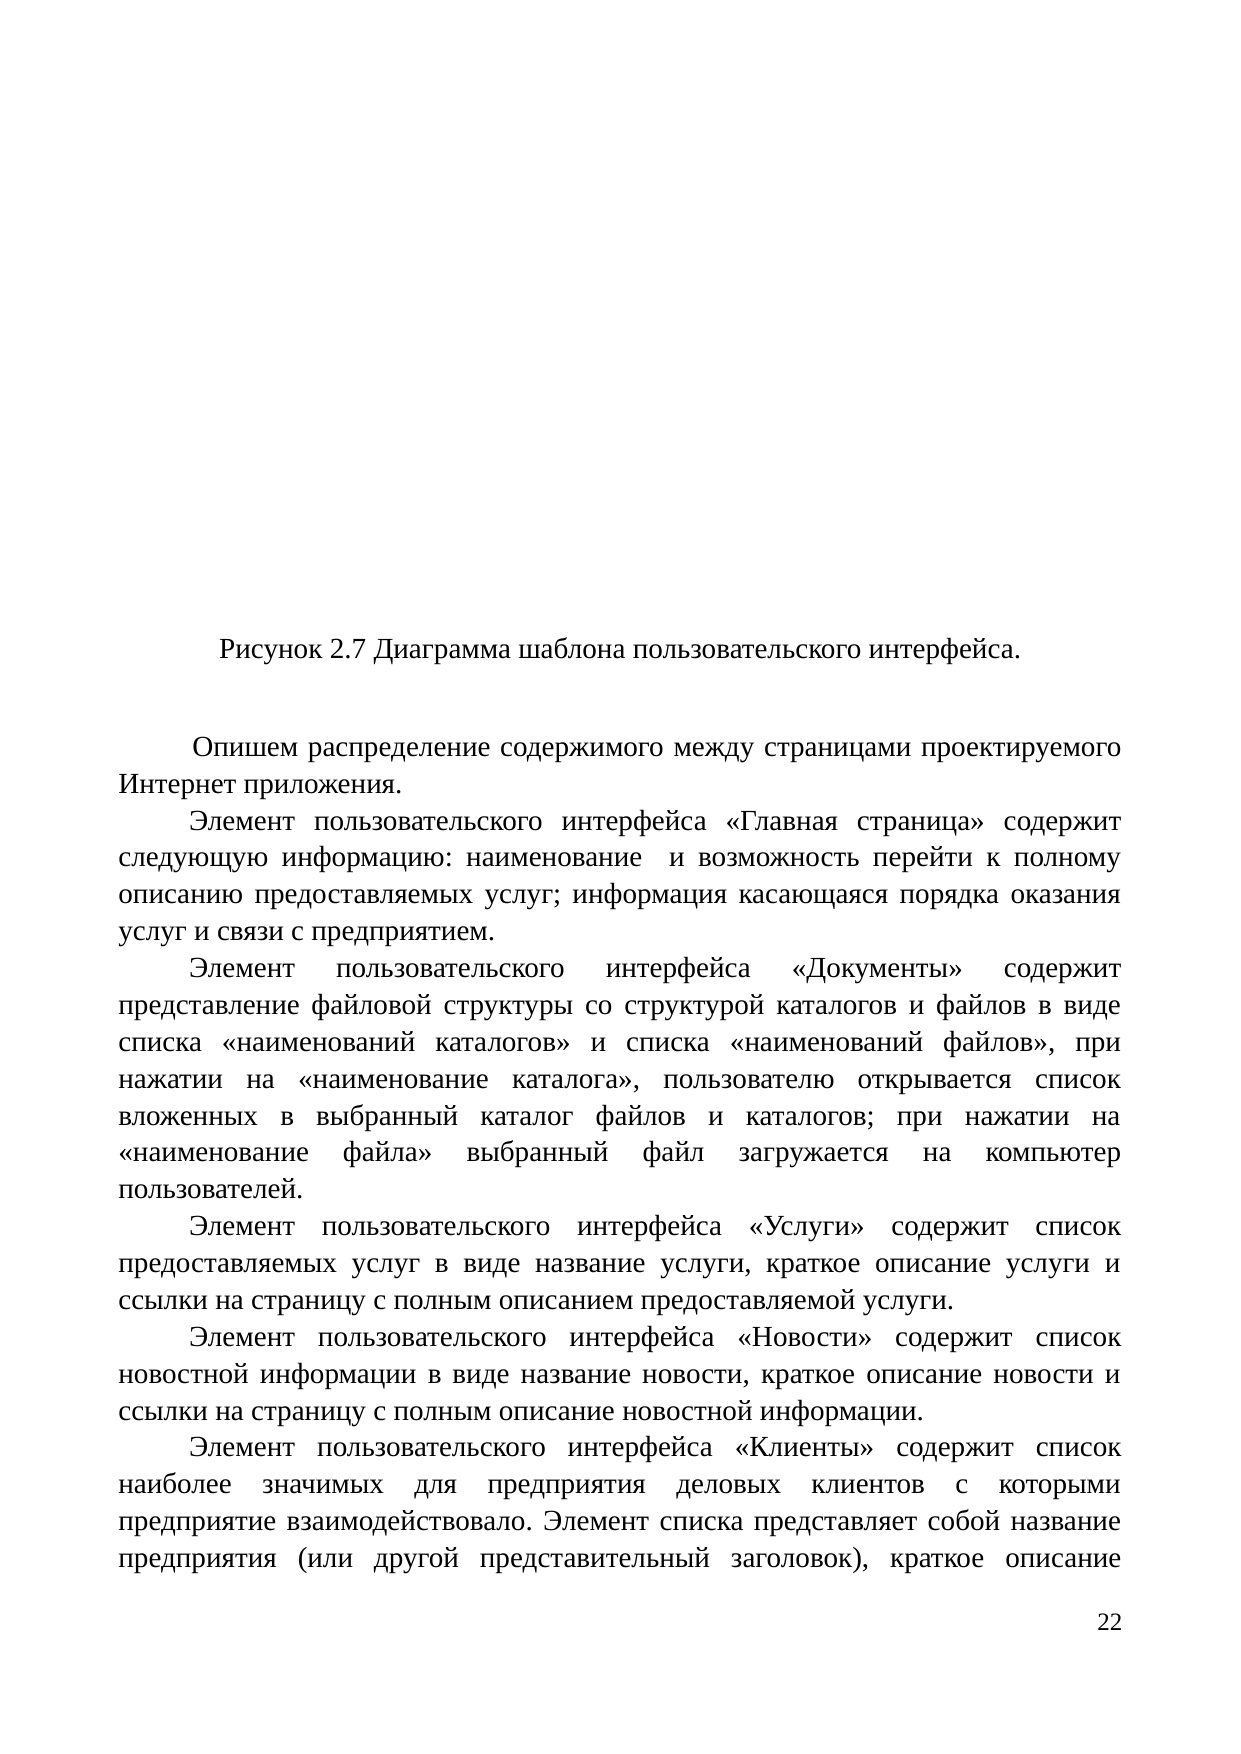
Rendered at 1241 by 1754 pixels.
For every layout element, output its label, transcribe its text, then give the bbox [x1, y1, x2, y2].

text Опишем распределение содержимого между страницами проектируемого Интернет приложения. [118, 665, 1122, 799]
text Элемент пользовательского интерфейса «Документы» содержит представление файловой структуры со структурой каталогов и файлов в виде списка «наименований каталогов» и списка «наименований файлов», при нажатии на «наименование каталога», пользователю открывается список вложенных в выбранный каталог файлов и каталогов; при нажатии на «наименование файла» выбранный файл загружается на компьютер пользователей. [118, 950, 1122, 1205]
text Элемент пользовательского интерфейса «Главная страница» содержит следующую информацию: наименование и возможность перейти к полному описанию предоставляемых услуг; информация касающаяся порядка оказания услуг и связи с предприятием. [118, 803, 1122, 947]
text Рисунок 2.7 Диаграмма шаблона пользовательского интерфейса. [118, 160, 1122, 665]
text Элемент пользовательского интерфейса «Услуги» содержит список предоставляемых услуг в виде название услуги, краткое описание услуги и ссылки на страницу с полным описанием предоставляемой услуги. [118, 1208, 1122, 1316]
text Элемент пользовательского интерфейса «Новости» содержит список новостной информации в виде название новости, краткое описание новости и ссылки на страницу с полным описание новостной информации. [118, 1319, 1122, 1426]
text Элемент пользовательского интерфейса «Клиенты» содержит список наиболее значимых для предприятия деловых клиентов с которыми предприятие взаимодействовало. Элемент списка представляет собой название предприятия (или другой представительный заголовок), краткое описание [118, 1429, 1122, 1574]
text [118, 118, 1122, 160]
